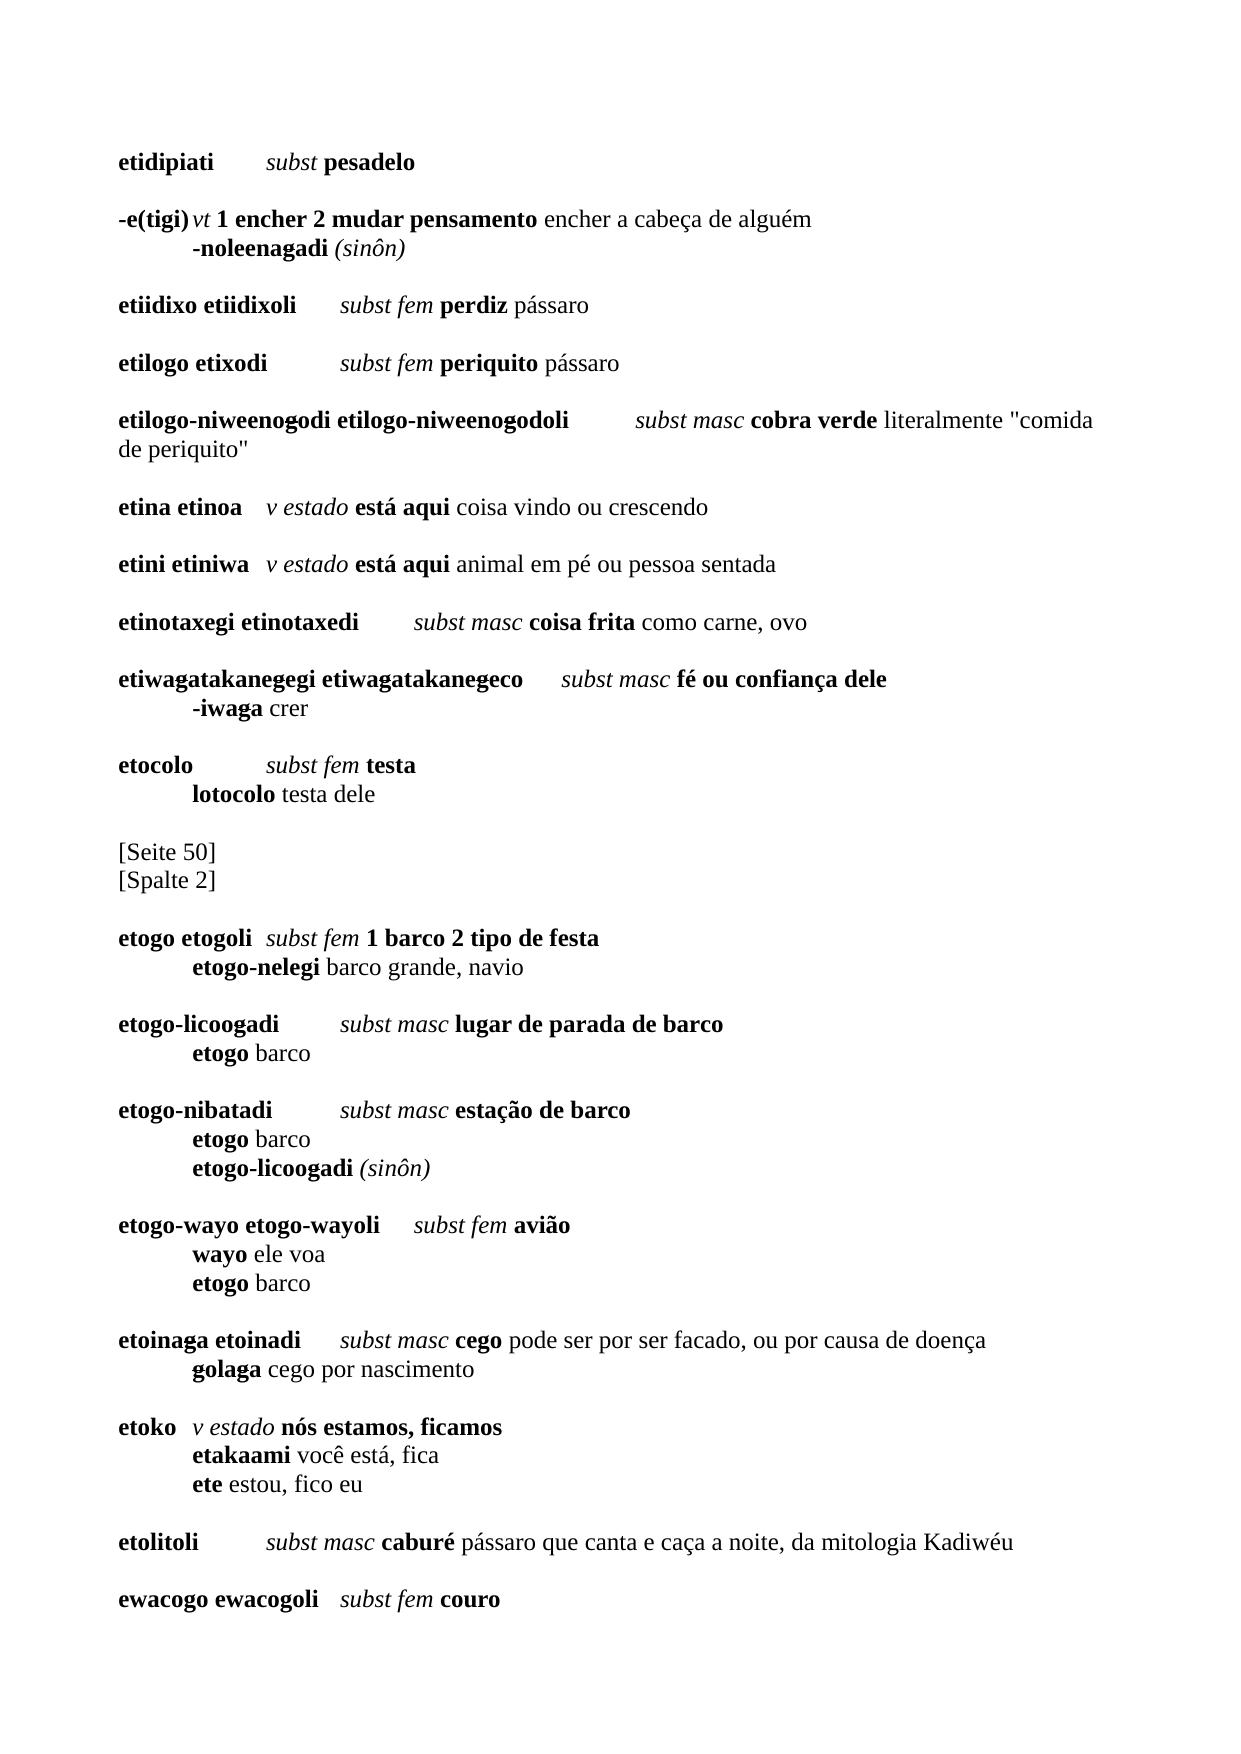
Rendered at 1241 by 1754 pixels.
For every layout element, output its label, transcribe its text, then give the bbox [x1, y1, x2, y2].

text etolitoli subst masc caburé pássaro que canta e caça a noite, da mitologia Kadiwéu [118, 1527, 1122, 1556]
text etilogo etixodi subst fem periquito pássaro [118, 348, 1122, 377]
text etogo-nelegi barco grande, navio [118, 952, 1122, 981]
text ete estou, fico eu [118, 1469, 1122, 1498]
text wayo ele voa [118, 1239, 1122, 1268]
text lotocolo testa dele [118, 779, 1122, 808]
text etoinaga etoinadi subst masc cego pode ser por ser facado, ou por causa de doença [118, 1326, 1122, 1354]
text etogo barco [118, 1038, 1122, 1067]
text etiidixo etiidixoli subst fem perdiz pássaro [118, 291, 1122, 319]
text etogo barco [118, 1124, 1122, 1153]
text -e(tigi) vt 1 encher 2 mudar pensamento encher a cabeça de alguém [118, 204, 1122, 233]
text [Spalte 2] [118, 866, 1122, 894]
text golaga cego por nascimento [118, 1354, 1122, 1383]
text etini etiniwa v estado está aqui animal em pé ou pessoa sentada [118, 549, 1122, 578]
text etogo-wayo etogo-wayoli subst fem avião [118, 1211, 1122, 1239]
text etogo-licoogadi subst masc lugar de parada de barco [118, 1009, 1122, 1038]
text etogo etogoli subst fem 1 barco 2 tipo de festa [118, 923, 1122, 952]
text etakaami você está, fica [118, 1441, 1122, 1469]
text etoko v estado nós estamos, ficamos [118, 1412, 1122, 1441]
text etilogo-niweenogodi etilogo-niweenogodoli subst masc cobra verde literalmente "comida de periquito" [118, 406, 1122, 463]
text etogo-nibatadi subst masc estação de barco [118, 1096, 1122, 1124]
text [Seite 50] [118, 837, 1122, 866]
text -noleenagadi (sinôn) [118, 233, 1122, 262]
text etogo barco [118, 1268, 1122, 1297]
text etidipiati subst pesadelo [118, 147, 1122, 176]
text etogo-licoogadi (sinôn) [118, 1153, 1122, 1182]
text etocolo subst fem testa [118, 751, 1122, 779]
text etiwagatakanegegi etiwagatakanegeco subst masc fé ou confiança dele [118, 664, 1122, 693]
text etinotaxegi etinotaxedi subst masc coisa frita como carne, ovo [118, 607, 1122, 636]
text ewacogo ewacogoli subst fem couro [118, 1584, 1122, 1613]
text -iwaga crer [118, 693, 1122, 722]
text etina etinoa v estado está aqui coisa vindo ou crescendo [118, 492, 1122, 521]
